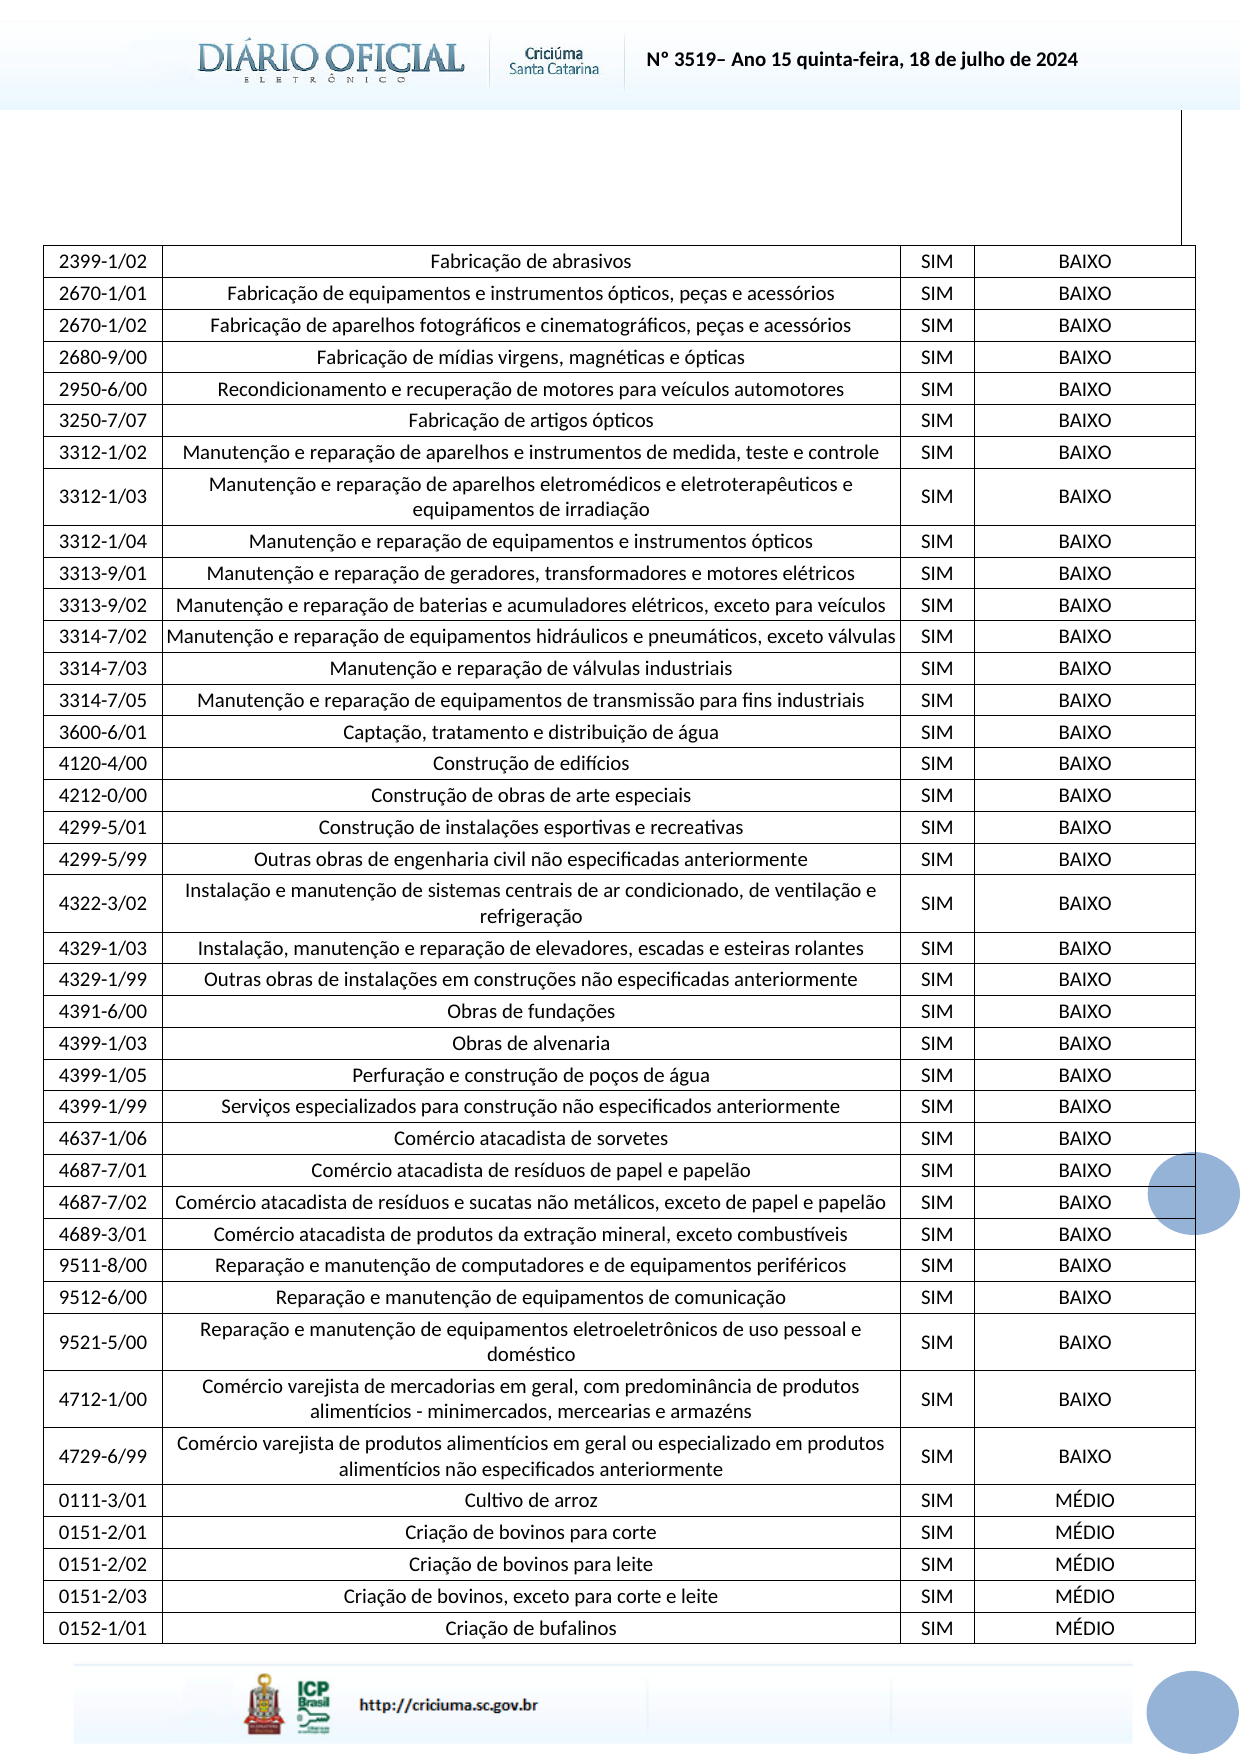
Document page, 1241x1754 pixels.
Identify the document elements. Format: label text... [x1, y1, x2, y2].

table_cell SIM [901, 844, 974, 874]
table_cell Manutenção e reparação de equipamentos e instrumentos ópticos [163, 526, 900, 557]
table_cell Reparação e manutenção de equipamentos de comunicação [163, 1282, 900, 1313]
table_cell 2950-6/00 [44, 373, 162, 404]
table_cell Obras de fundações [163, 996, 900, 1027]
table_cell 3314-7/03 [44, 653, 162, 684]
table_cell 3312-1/02 [44, 437, 162, 468]
table_cell SIM [901, 1485, 974, 1516]
table_cell SIM [901, 1549, 974, 1579]
table_cell SIM [901, 964, 974, 995]
table_cell SIM [901, 875, 974, 931]
table_cell SIM [901, 310, 974, 341]
table_cell SIM [901, 812, 974, 842]
table_cell 3312-1/04 [44, 526, 162, 557]
table_cell Manutenção e reparação de equipamentos de transmissão para fins industriais [163, 685, 900, 715]
table_cell SIM [901, 526, 974, 557]
table_cell Instalação, manutenção e reparação de elevadores, escadas e esteiras rolantes [163, 933, 900, 963]
table_cell SIM [901, 342, 974, 372]
table_cell BAIXO [975, 246, 1195, 277]
table_cell BAIXO [975, 437, 1195, 468]
table_cell 2670-1/01 [44, 278, 162, 309]
table_cell SIM [901, 589, 974, 620]
table_cell Captação, tratamento e distribuição de água [163, 716, 900, 747]
table_cell 9521-5/00 [44, 1314, 162, 1370]
table_cell MÉDIO [975, 1517, 1195, 1548]
table_cell SIM [901, 933, 974, 963]
table_cell 4399-1/03 [44, 1028, 162, 1058]
table_cell MÉDIO [975, 1613, 1195, 1643]
table_cell BAIXO [975, 1314, 1195, 1370]
table_cell BAIXO [975, 844, 1195, 874]
table_cell Obras de alvenaria [163, 1028, 900, 1058]
table_cell Manutenção e reparação de aparelhos eletromédicos e eletroterapêuticos e equipamentos de irradiação [163, 469, 900, 525]
table_cell BAIXO [975, 1091, 1195, 1122]
table_cell MÉDIO [975, 1485, 1195, 1516]
table_cell Manutenção e reparação de geradores, transformadores e motores elétricos [163, 558, 900, 588]
table_cell 0111-3/01 [44, 1485, 162, 1516]
table_cell Fabricação de mídias virgens, magnéticas e ópticas [163, 342, 900, 372]
table_cell 2680-9/00 [44, 342, 162, 372]
table_cell SIM [901, 373, 974, 404]
table_cell 0151-2/03 [44, 1581, 162, 1611]
table_cell 4399-1/99 [44, 1091, 162, 1122]
table_cell SIM [901, 405, 974, 436]
table_cell Outras obras de instalações em construções não especificadas anteriormente [163, 964, 900, 995]
table_cell Comércio atacadista de resíduos de papel e papelão [163, 1155, 900, 1186]
table_cell 4299-5/01 [44, 812, 162, 842]
table_cell 4391-6/00 [44, 996, 162, 1027]
table_cell 4689-3/01 [44, 1219, 162, 1249]
table_cell BAIXO [975, 589, 1195, 620]
table_cell 0151-2/02 [44, 1549, 162, 1579]
table_cell 4637-1/06 [44, 1123, 162, 1154]
table_cell SIM [901, 558, 974, 588]
table_cell Reparação e manutenção de equipamentos eletroeletrônicos de uso pessoal e doméstico [163, 1314, 900, 1370]
table_cell SIM [901, 437, 974, 468]
table_cell Comércio atacadista de resíduos e sucatas não metálicos, exceto de papel e papelão [163, 1187, 900, 1217]
table_cell 4120-4/00 [44, 748, 162, 779]
table_cell 4329-1/03 [44, 933, 162, 963]
table_cell 4729-6/99 [44, 1428, 162, 1484]
table_cell SIM [901, 1250, 974, 1281]
table_cell SIM [901, 1314, 974, 1370]
table_cell BAIXO [975, 1428, 1195, 1484]
table_cell BAIXO [975, 1282, 1195, 1313]
table_cell BAIXO [975, 1028, 1195, 1058]
table_cell 4322-3/02 [44, 875, 162, 931]
table_cell 4399-1/05 [44, 1060, 162, 1090]
table_cell 0152-1/01 [44, 1613, 162, 1643]
table_cell BAIXO [975, 780, 1195, 811]
table_cell BAIXO [975, 1371, 1195, 1427]
table_cell Fabricação de aparelhos fotográficos e cinematográficos, peças e acessórios [163, 310, 900, 341]
table_cell Manutenção e reparação de equipamentos hidráulicos e pneumáticos, exceto válvulas [163, 621, 900, 652]
table_cell Manutenção e reparação de baterias e acumuladores elétricos, exceto para veículos [163, 589, 900, 620]
table_cell 3250-7/07 [44, 405, 162, 436]
table_cell 4687-7/02 [44, 1187, 162, 1217]
table_cell SIM [901, 1613, 974, 1643]
table_cell 3313-9/01 [44, 558, 162, 588]
table_cell SIM [901, 1060, 974, 1090]
table_cell BAIXO [975, 1219, 1195, 1249]
table_cell BAIXO [975, 1187, 1155, 1217]
table_cell 2399-1/02 [44, 246, 162, 277]
table_cell BAIXO [975, 653, 1195, 684]
table_cell Fabricação de abrasivos [163, 246, 900, 277]
table_cell Fabricação de equipamentos e instrumentos ópticos, peças e acessórios [163, 278, 900, 309]
table_cell Reparação e manutenção de computadores e de equipamentos periféricos [163, 1250, 900, 1281]
table_cell BAIXO [975, 1155, 1174, 1186]
table_cell 3314-7/02 [44, 621, 162, 652]
table_cell Serviços especializados para construção não especificados anteriormente [163, 1091, 900, 1122]
table_cell BAIXO [975, 812, 1195, 842]
table_cell SIM [901, 1123, 974, 1154]
table_cell Comércio atacadista de produtos da extração mineral, exceto combustíveis [163, 1219, 900, 1249]
table_cell Criação de bovinos para corte [163, 1517, 900, 1548]
table_cell SIM [901, 621, 974, 652]
table_cell MÉDIO [975, 1581, 1195, 1611]
table_cell SIM [901, 653, 974, 684]
table_cell 3312-1/03 [44, 469, 162, 525]
table_cell SIM [901, 1187, 974, 1217]
table_cell BAIXO [975, 685, 1195, 715]
table_cell Manutenção e reparação de válvulas industriais [163, 653, 900, 684]
table_cell SIM [901, 1219, 974, 1249]
table_cell Instalação e manutenção de sistemas centrais de ar condicionado, de ventilação e refrigeração [163, 875, 900, 931]
table_cell BAIXO [975, 526, 1195, 557]
table_cell 4687-7/01 [44, 1155, 162, 1186]
table_cell 3314-7/05 [44, 685, 162, 715]
table_cell SIM [901, 1581, 974, 1611]
table_cell BAIXO [975, 405, 1195, 436]
table_cell BAIXO [975, 1250, 1195, 1281]
table_cell BAIXO [975, 278, 1195, 309]
table_cell 9512-6/00 [44, 1282, 162, 1313]
table_cell SIM [901, 1091, 974, 1122]
table_cell BAIXO [975, 310, 1195, 341]
table_cell SIM [901, 780, 974, 811]
table_cell SIM [901, 469, 974, 525]
table_cell BAIXO [975, 1123, 1195, 1154]
table_cell BAIXO [975, 933, 1195, 963]
table_cell SIM [901, 1282, 974, 1313]
table_cell 4712-1/00 [44, 1371, 162, 1427]
table_cell Construção de obras de arte especiais [163, 780, 900, 811]
table_cell BAIXO [975, 875, 1195, 931]
table_cell Fabricação de artigos ópticos [163, 405, 900, 436]
table_cell 2670-1/02 [44, 310, 162, 341]
table_cell Perfuração e construção de poços de água [163, 1060, 900, 1090]
table_cell MÉDIO [975, 1549, 1195, 1579]
table_cell BAIXO [975, 996, 1195, 1027]
table_cell 4329-1/99 [44, 964, 162, 995]
table_cell BAIXO [975, 469, 1195, 525]
table_cell 4299-5/99 [44, 844, 162, 874]
table_cell Comércio varejista de mercadorias em geral, com predominância de produtos alimentícios - minimercados, mercearias e armazéns [163, 1371, 900, 1427]
table_cell BAIXO [975, 964, 1195, 995]
table_cell Criação de bufalinos [163, 1613, 900, 1643]
table_cell Construção de edifícios [163, 748, 900, 779]
table_cell SIM [901, 716, 974, 747]
table_cell Comércio varejista de produtos alimentícios em geral ou especializado em produtos alimentícios não especificados anteriormente [163, 1428, 900, 1484]
table_cell Recondicionamento e recuperação de motores para veículos automotores [163, 373, 900, 404]
table_cell BAIXO [975, 1060, 1195, 1090]
table_cell SIM [901, 1428, 974, 1484]
table_cell SIM [901, 1155, 974, 1186]
table_cell BAIXO [975, 621, 1195, 652]
table_cell SIM [901, 685, 974, 715]
table_cell 4212-0/00 [44, 780, 162, 811]
table_cell BAIXO [975, 748, 1195, 779]
table_cell SIM [901, 1371, 974, 1427]
table_cell 3600-6/01 [44, 716, 162, 747]
table_cell Outras obras de engenharia civil não especificadas anteriormente [163, 844, 900, 874]
table_cell SIM [901, 1517, 974, 1548]
table_cell Criação de bovinos, exceto para corte e leite [163, 1581, 900, 1611]
table_cell Cultivo de arroz [163, 1485, 900, 1516]
table_cell Manutenção e reparação de aparelhos e instrumentos de medida, teste e controle [163, 437, 900, 468]
table_cell SIM [901, 278, 974, 309]
table_cell BAIXO [975, 342, 1195, 372]
table_cell 9511-8/00 [44, 1250, 162, 1281]
table_cell SIM [901, 1028, 974, 1058]
table_cell 0151-2/01 [44, 1517, 162, 1548]
table_cell BAIXO [975, 716, 1195, 747]
table_cell SIM [901, 246, 974, 277]
table_cell BAIXO [975, 373, 1195, 404]
table_cell SIM [901, 748, 974, 779]
table_cell 3313-9/02 [44, 589, 162, 620]
table_cell SIM [901, 996, 974, 1027]
table_cell Comércio atacadista de sorvetes [163, 1123, 900, 1154]
table_cell Construção de instalações esportivas e recreativas [163, 812, 900, 842]
table_cell BAIXO [975, 558, 1195, 588]
table_cell Criação de bovinos para leite [163, 1549, 900, 1579]
